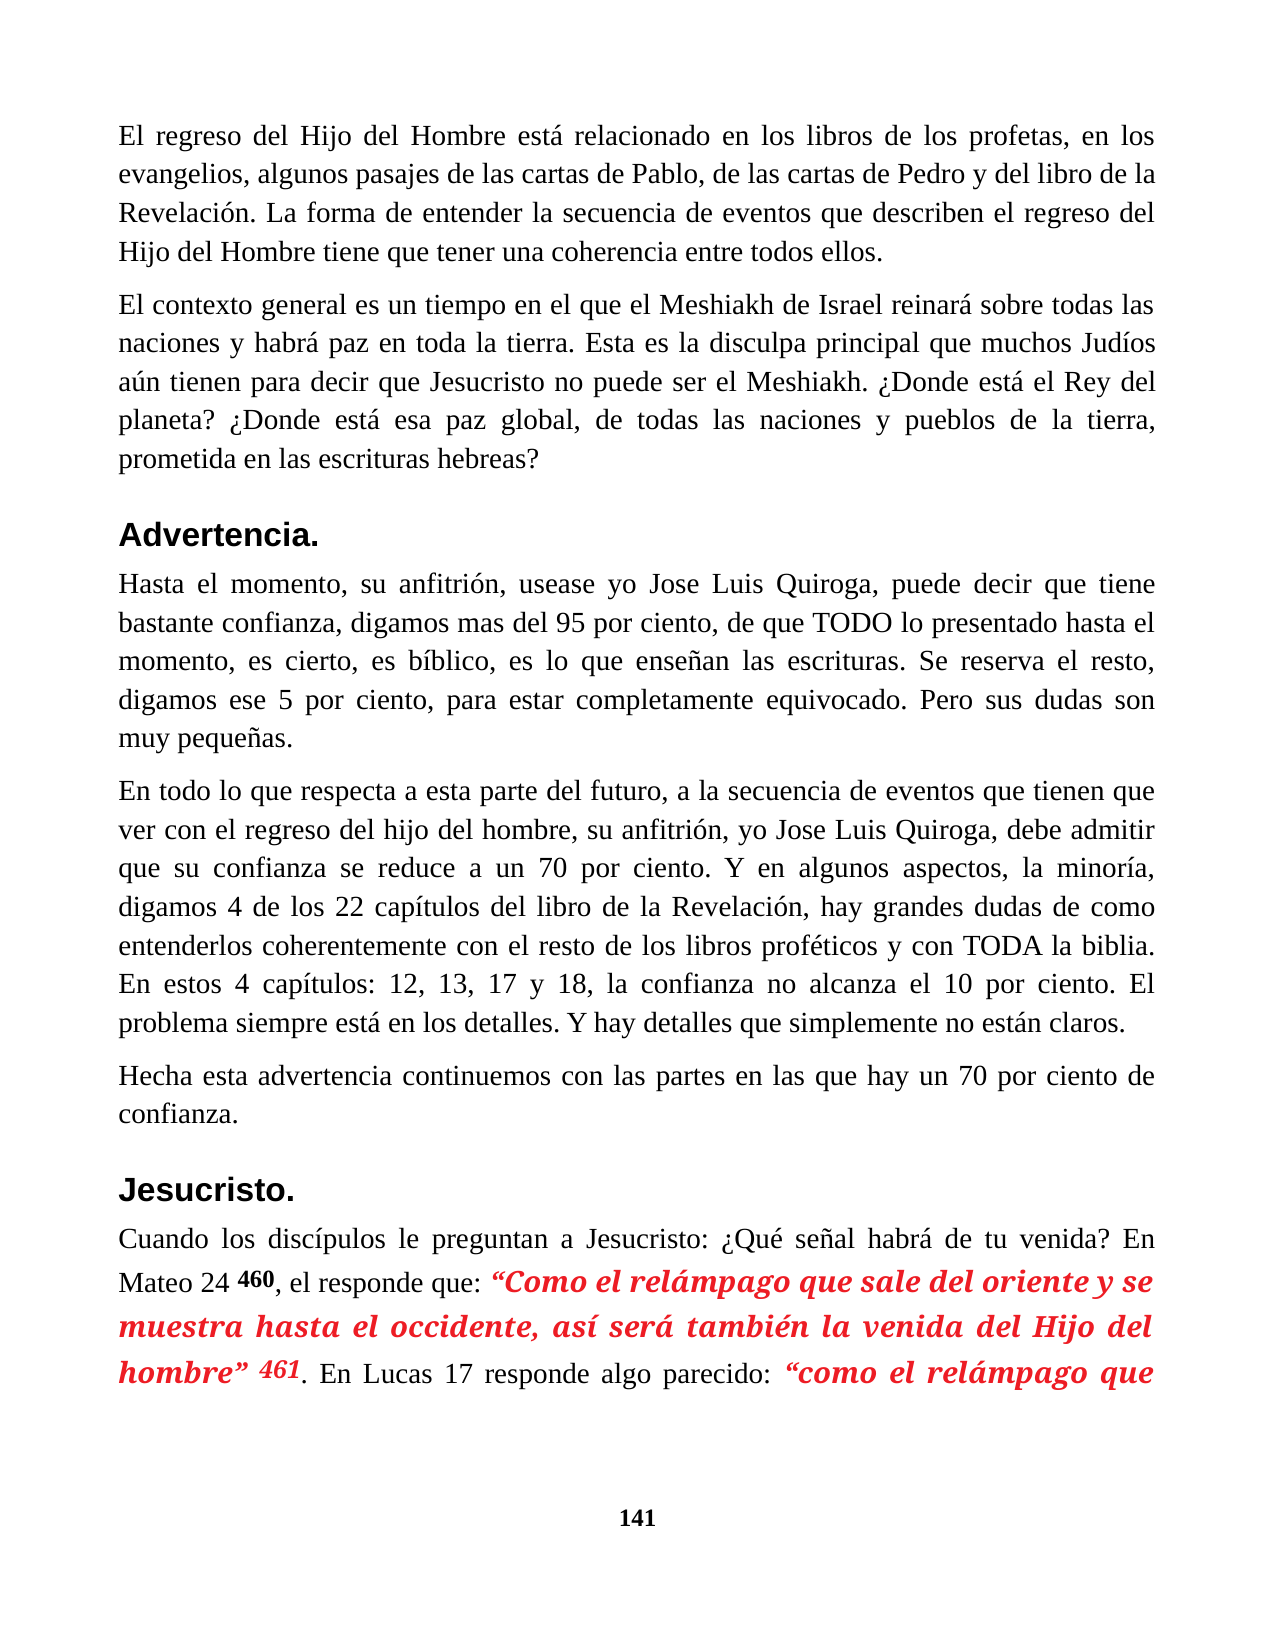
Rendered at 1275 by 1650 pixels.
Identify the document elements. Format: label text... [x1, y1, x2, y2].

subtitle Jesucristo. [118, 1170, 1157, 1209]
text Hasta el momento, su anfitrión, usease yo Jose Luis Quiroga, puede decir que tiene bastante confianza, digamos mas del 95 por ciento, de que TODO lo presentado hasta el momento, es cierto, es bíblico, es lo que enseñan las escrituras. Se reserva el resto, digamos ese 5 por ciento, para estar completamente equivocado. Pero sus dudas son muy pequeñas. [118, 566, 1157, 754]
text En todo lo que respecta a esta parte del futuro, a la secuencia de eventos que tienen que ver con el regreso del hijo del hombre, su anfitrión, yo Jose Luis Quiroga, debe admitir que su confianza se reduce a un 70 por ciento. Y en algunos aspectos, la minoría, digamos 4 de los 22 capítulos del libro de la Revelación, hay grandes dudas de como entenderlos coherentemente con el resto de los libros proféticos y con TODA la biblia. En estos 4 capítulos: 12, 13, 17 y 18, la confianza no alcanza el 10 por ciento. El problema siempre está en los detalles. Y hay detalles que simplemente no están claros. [118, 773, 1157, 1038]
subtitle Advertencia. [118, 515, 1157, 554]
text El contexto general es un tiempo en el que el Meshiakh de Israel reinará sobre todas las naciones y habrá paz en toda la tierra. Esta es la disculpa principal que muchos Judíos aún tienen para decir que Jesucristo no puede ser el Meshiakh. ¿Donde está el Rey del planeta? ¿Donde está esa paz global, de todas las naciones y pueblos de la tierra, prometida en las escrituras hebreas? [118, 287, 1157, 474]
text Hecha esta advertencia continuemos con las partes en las que hay un 70 por ciento de confianza. [118, 1058, 1157, 1130]
text Cuando los discípulos le preguntan a Jesucristo: ¿Qué señal habrá de tu venida? En Mateo 24 , el responde que: “Como el relámpago que sale del oriente y se muestra hasta el occidente, así será también la venida del Hijo del hombre” . En Lucas 17 responde algo parecido: “como el relámpago que [118, 1221, 1157, 1392]
text El regreso del Hijo del Hombre está relacionado en los libros de los profetas, en los evangelios, algunos pasajes de las cartas de Pablo, de las cartas de Pedro y del libro de la Revelación. La forma de entender la secuencia de eventos que describen el regreso del Hijo del Hombre tiene que tener una coherencia entre todos ellos. [118, 118, 1157, 267]
